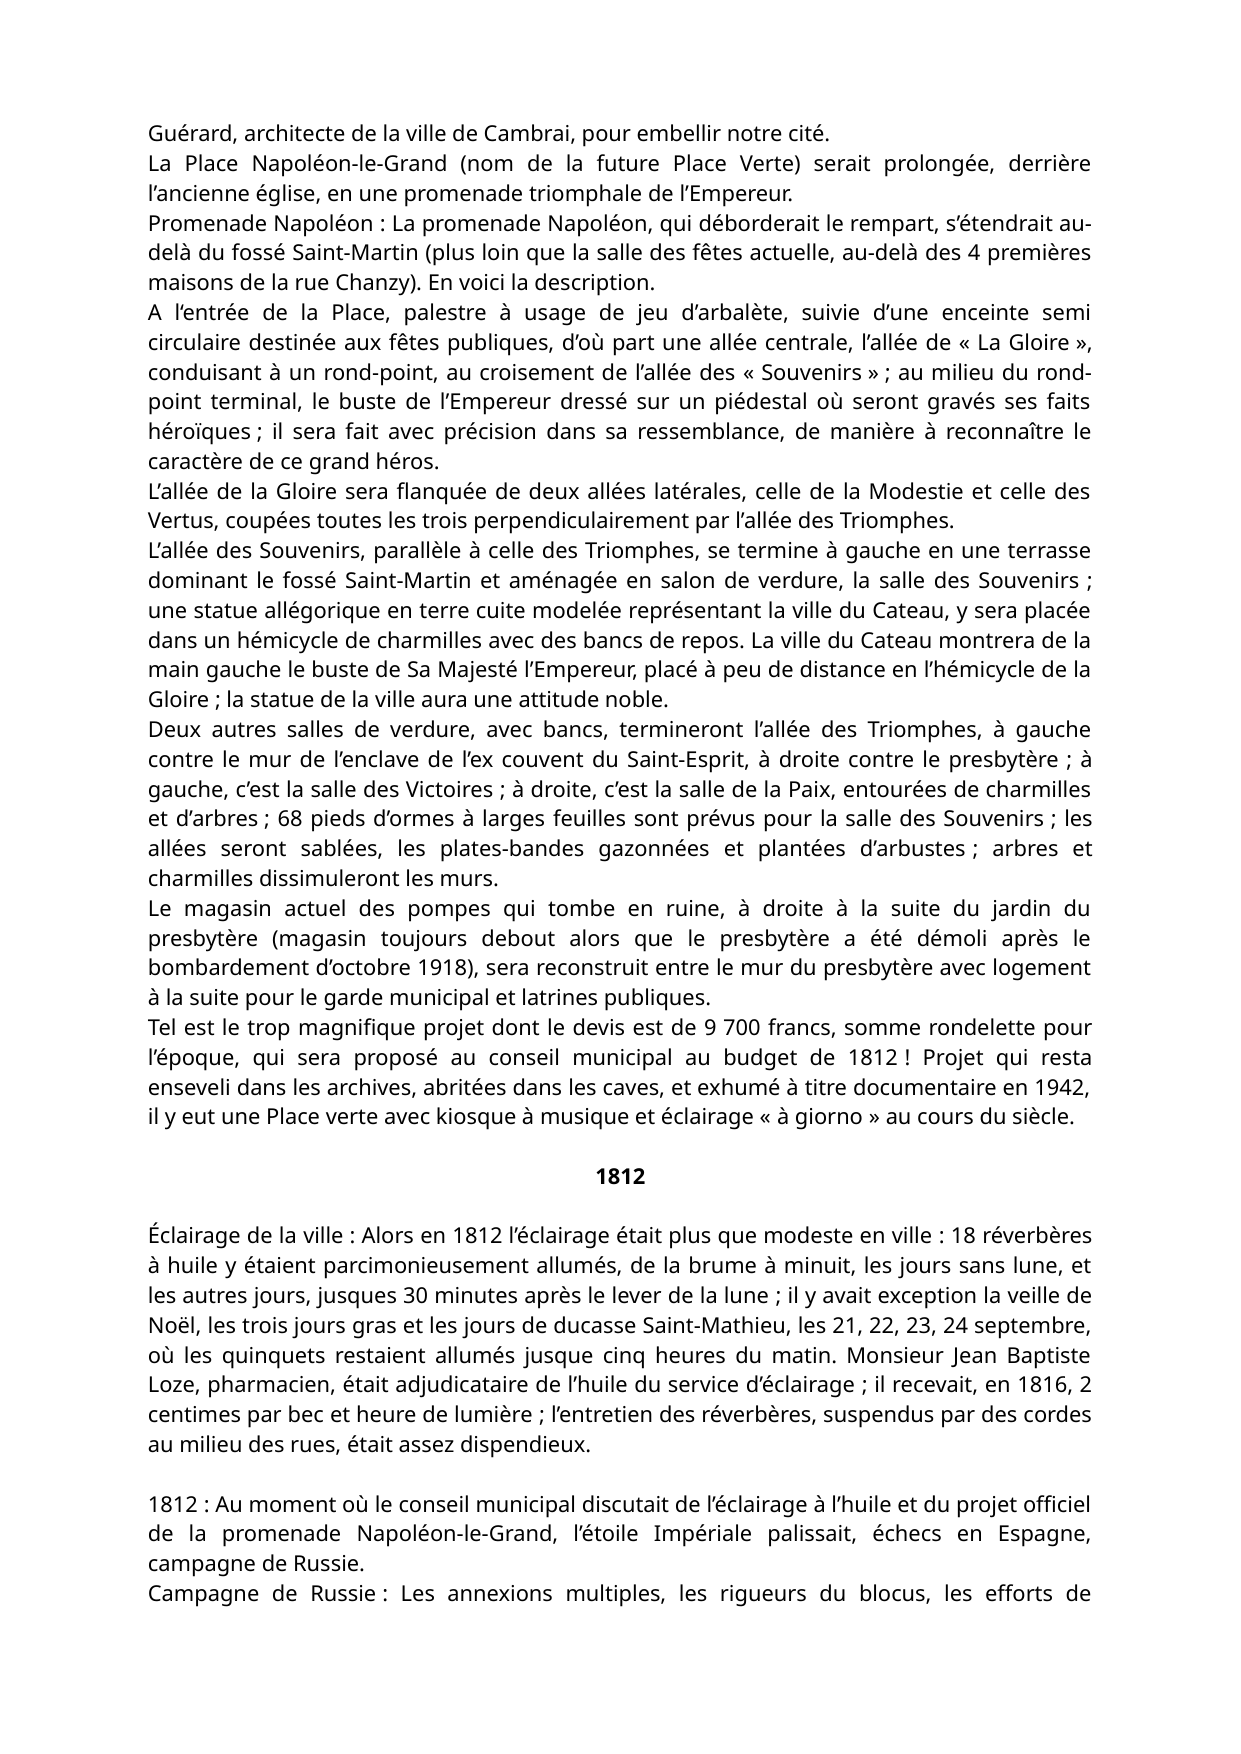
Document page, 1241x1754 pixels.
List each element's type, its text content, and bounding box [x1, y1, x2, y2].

text Guérard, architecte de la ville de Cambrai, pour embellir notre cité. [148, 118, 1092, 148]
text 1812 [148, 1161, 1092, 1191]
text Éclairage de la ville : Alors en 1812 l’éclairage était plus que modeste en ville : 18 réverbères à huile y étaient parcimonieusement allumés, de la brume à minuit, les jours sans lune, et les autres jours, jusques 30 minutes après le lever de la lune ; il y avait exception la veille de Noël, les trois jours gras et les jours de ducasse Saint-Mathieu, les 21, 22, 23, 24 septembre, où les quinquets restaient allumés jusque cinq heures du matin. Monsieur Jean Baptiste Loze, pharmacien, était adjudicataire de l’huile du service d’éclairage ; il recevait, en 1816, 2 centimes par bec et heure de lumière ; l’entretien des réverbères, suspendus par des cordes au milieu des rues, était assez dispendieux. [148, 1220, 1092, 1459]
text Campagne de Russie : Les annexions multiples, les rigueurs du blocus, les efforts de [148, 1578, 1092, 1608]
text L’allée des Souvenirs, parallèle à celle des Triomphes, se termine à gauche en une terrasse dominant le fossé Saint-Martin et aménagée en salon de verdure, la salle des Souvenirs ; une statue allégorique en terre cuite modelée représentant la ville du Cateau, y sera placée dans un hémicycle de charmilles avec des bancs de repos. La ville du Cateau montrera de la main gauche le buste de Sa Majesté l’Empereur, placé à peu de distance en l’hémicycle de la Gloire ; la statue de la ville aura une attitude noble. [148, 535, 1092, 714]
text A l‘entrée de la Place, palestre à usage de jeu d’arbalète, suivie d’une enceinte semi circulaire destinée aux fêtes publiques, d’où part une allée centrale, l’allée de « La Gloire », conduisant à un rond-point, au croisement de l’allée des « Souvenirs » ; au milieu du rond-point terminal, le buste de l’Empereur dressé sur un piédestal où seront gravés ses faits héroïques ; il sera fait avec précision dans sa ressemblance, de manière à reconnaître le caractère de ce grand héros. [148, 297, 1092, 476]
text 1812 : Au moment où le conseil municipal discutait de l’éclairage à l’huile et du projet officiel de la promenade Napoléon-le-Grand, l’étoile Impériale palissait, échecs en Espagne, campagne de Russie. [148, 1488, 1092, 1578]
text Deux autres salles de verdure, avec bancs, termineront l’allée des Triomphes, à gauche contre le mur de l’enclave de l’ex couvent du Saint-Esprit, à droite contre le presbytère ; à gauche, c’est la salle des Victoires ; à droite, c’est la salle de la Paix, entourées de charmilles et d’arbres ; 68 pieds d’ormes à larges feuilles sont prévus pour la salle des Souvenirs ; les allées seront sablées, les plates-bandes gazonnées et plantées d’arbustes ; arbres et charmilles dissimuleront les murs. [148, 714, 1092, 893]
text Le magasin actuel des pompes qui tombe en ruine, à droite à la suite du jardin du presbytère (magasin toujours debout alors que le presbytère a été démoli après le bombardement d’octobre 1918), sera reconstruit entre le mur du presbytère avec logement à la suite pour le garde municipal et latrines publiques. [148, 893, 1092, 1012]
text Tel est le trop magnifique projet dont le devis est de 9 700 francs, somme rondelette pour l’époque, qui sera proposé au conseil municipal au budget de 1812 ! Projet qui resta enseveli dans les archives, abritées dans les caves, et exhumé à titre documentaire en 1942, il y eut une Place verte avec kiosque à musique et éclairage « à giorno » au cours du siècle. [148, 1012, 1092, 1131]
text Promenade Napoléon : La promenade Napoléon, qui déborderait le rempart, s’étendrait au-delà du fossé Saint-Martin (plus loin que la salle des fêtes actuelle, au-delà des 4 premières maisons de la rue Chanzy). En voici la description. [148, 207, 1092, 297]
text La Place Napoléon-le-Grand (nom de la future Place Verte) serait prolongée, derrière l’ancienne église, en une promenade triomphale de l’Empereur. [148, 148, 1092, 207]
text L’allée de la Gloire sera flanquée de deux allées latérales, celle de la Modestie et celle des Vertus, coupées toutes les trois perpendiculairement par l’allée des Triomphes. [148, 476, 1092, 535]
